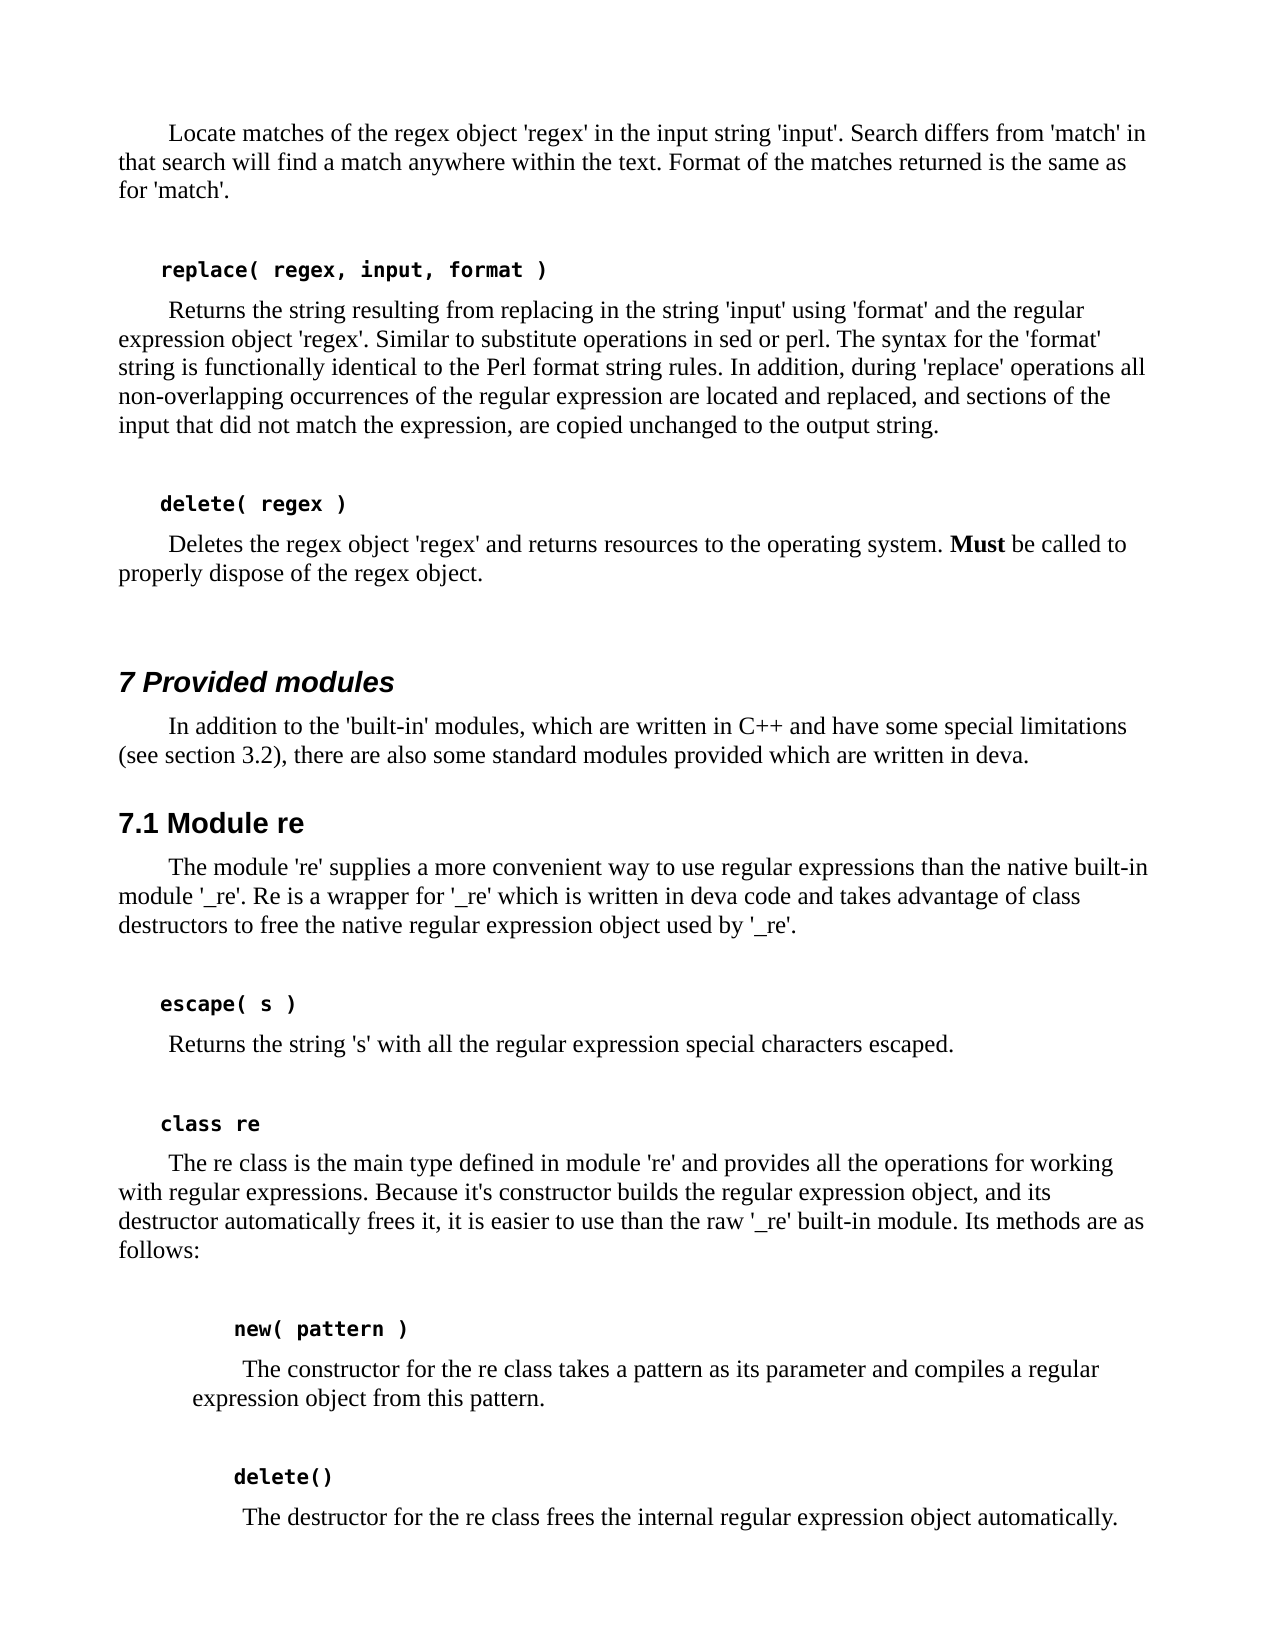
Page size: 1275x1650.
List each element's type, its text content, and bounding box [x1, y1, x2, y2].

text class re [118, 1112, 1157, 1136]
text In addition to the 'built-in' modules, which are written in C++ and have some special limitations (see section 3.2), there are also some standard modules provided which are written in deva. [118, 711, 1157, 769]
text The module 're' supplies a more convenient way to use regular expressions than the native built-in module '_re'. Re is a wrapper for '_re' which is written in deva code and takes advantage of class destructors to free the native regular expression object used by '_re'. [118, 852, 1157, 939]
text Locate matches of the regex object 'regex' in the input string 'input'. Search differs from 'match' in that search will find a match anywhere within the text. Format of the matches returned is the same as for 'match'. [118, 118, 1157, 204]
text escape( s ) [118, 992, 1157, 1017]
text The re class is the main type defined in module 're' and provides all the operations for working with regular expressions. Because it's constructor builds the regular expression object, and its destructor automatically frees it, it is easier to use than the raw '_re' built-in module. Its methods are as follows: [118, 1148, 1157, 1263]
text The constructor for the re class takes a pattern as its parameter and compiles a regular expression object from this pattern. [192, 1354, 1157, 1412]
text new( pattern ) [192, 1317, 1157, 1342]
subtitle 7.1 Module re [118, 806, 1157, 840]
text replace( regex, input, format ) [118, 258, 1157, 282]
text Returns the string 's' with all the regular expression special characters escaped. [118, 1029, 1157, 1058]
subtitle 7 Provided modules [118, 665, 1157, 699]
text The destructor for the re class frees the internal regular expression object automatically. [192, 1502, 1157, 1531]
text Deletes the regex object 'regex' and returns resources to the operating system. Must be called to properly dispose of the regex object. [118, 529, 1157, 587]
text delete() [192, 1465, 1157, 1489]
text Returns the string resulting from replacing in the string 'input' using 'format' and the regular expression object 'regex'. Similar to substitute operations in sed or perl. The syntax for the 'format' string is functionally identical to the Perl format string rules. In addition, during 'replace' operations all non-overlapping occurrences of the regular expression are located and replaced, and sections of the input that did not match the expression, are copied unchanged to the output string. [118, 295, 1157, 439]
text delete( regex ) [118, 492, 1157, 517]
